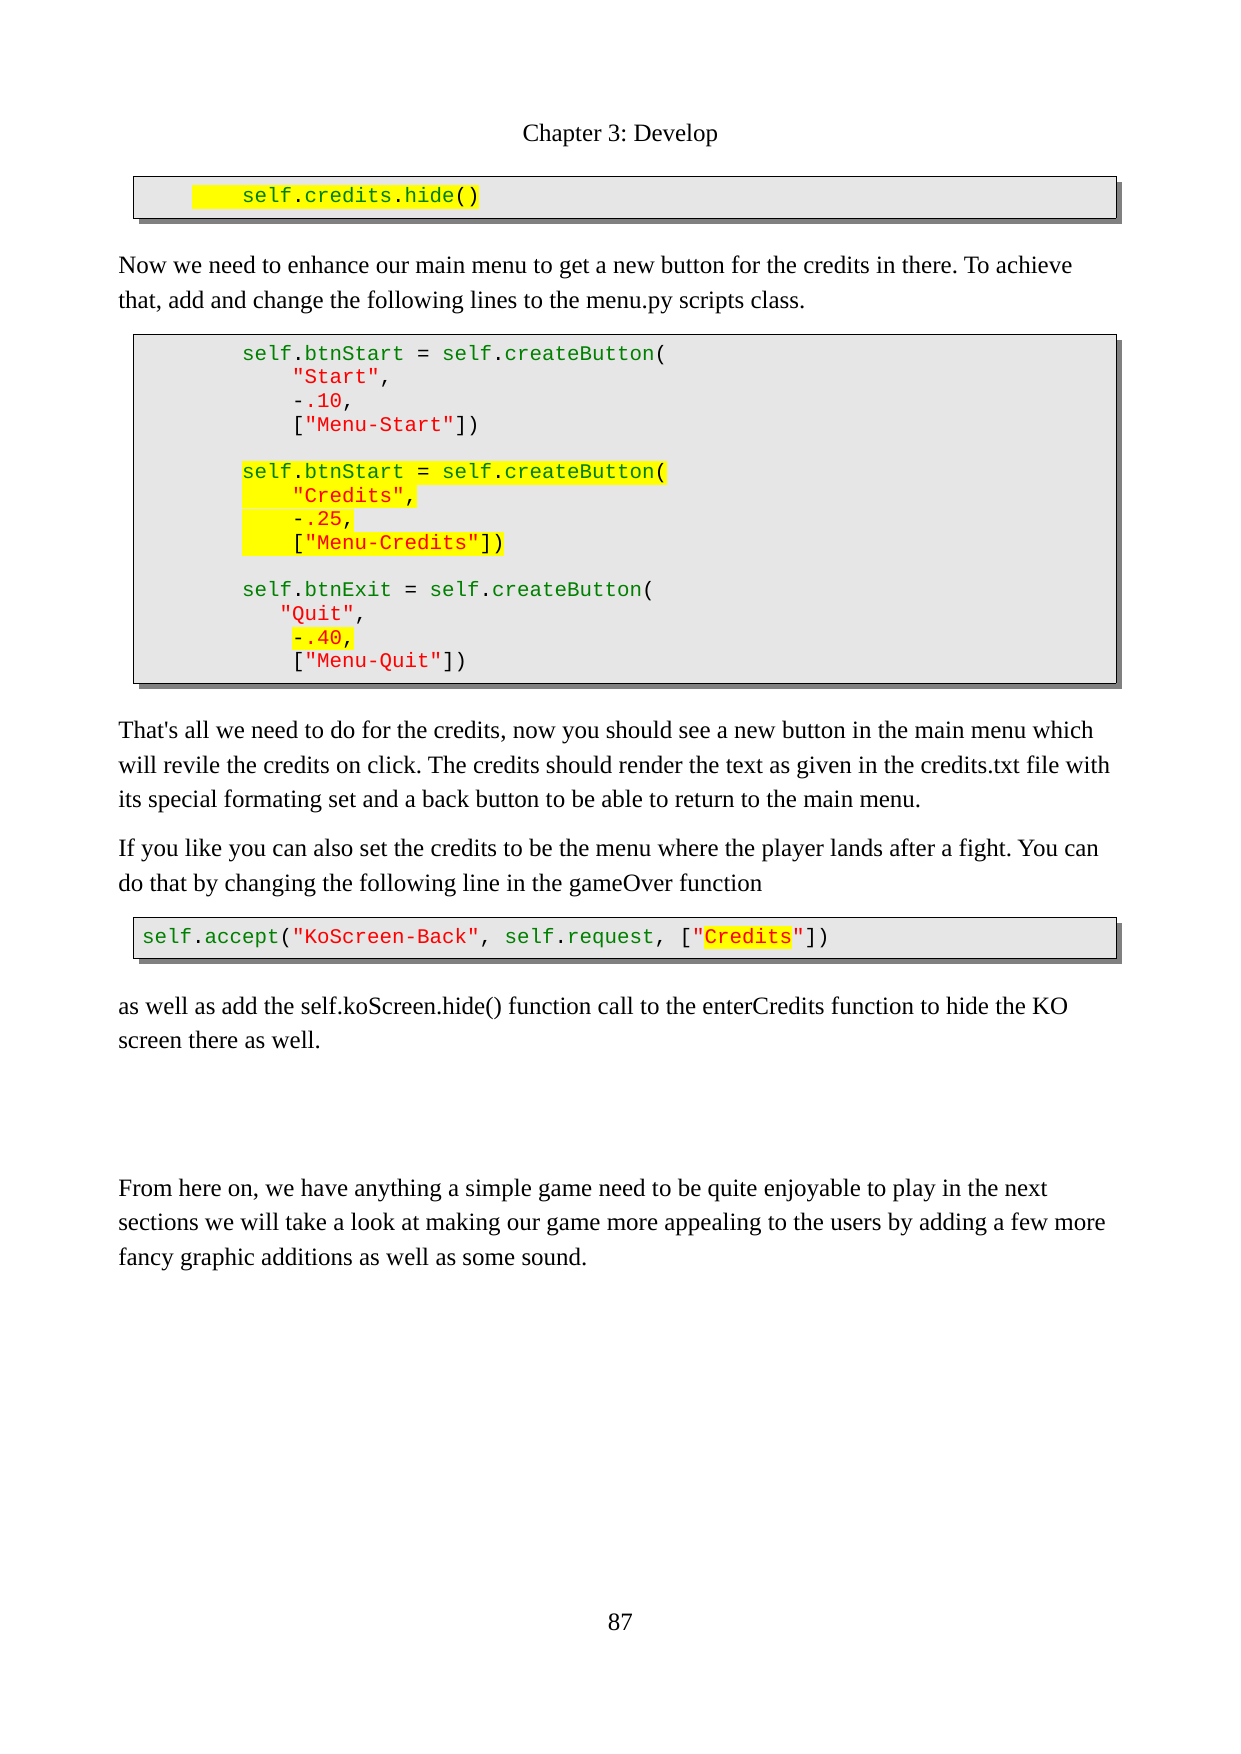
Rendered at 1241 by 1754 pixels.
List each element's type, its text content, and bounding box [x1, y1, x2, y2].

text If you like you can also set the credits to be the menu where the player lands after a fight. You can do that by changing the following line in the gameOver function [118, 833, 1122, 897]
text That's all we need to do for the credits, now you should see a new button in the main menu which will revile the credits on click. The credits should render the text as given in the credits.txt file with its special formating set and a back button to be able to return to the main menu. [118, 715, 1122, 813]
text "Start", [134, 358, 1116, 381]
text self.btnExit = self.createButton( [134, 570, 1116, 594]
text as well as add the self.koScreen.hide() function call to the enterCredits function to hide the KO screen there as well. [118, 991, 1122, 1054]
text self.accept("KoScreen-Back", self.request, ["Credits"]) [134, 918, 1116, 958]
text self.btnStart = self.createButton( [134, 452, 1116, 476]
text Now we need to enhance our main menu to get a new button for the credits in there. To achieve that, add and change the following lines to the menu.py scripts class. [118, 250, 1122, 314]
text self.credits.hide() [134, 177, 1116, 218]
text ["Menu-Start"]) [134, 405, 1116, 428]
text self.btnStart = self.createButton( [134, 335, 1116, 358]
text ["Menu-Credits"]) [134, 523, 1116, 547]
text ["Menu-Quit"]) [134, 641, 1116, 683]
text "Quit", [134, 594, 1116, 618]
text From here on, we have anything a simple game need to be quite enjoyable to play in the next sections we will take a look at making our game more appealing to the users by adding a few more fancy graphic additions as well as some sound. [118, 1173, 1122, 1270]
text -.25, [134, 499, 1116, 523]
text "Credits", [134, 476, 1116, 499]
text -.40, [134, 618, 1116, 641]
text -.10, [134, 381, 1116, 405]
